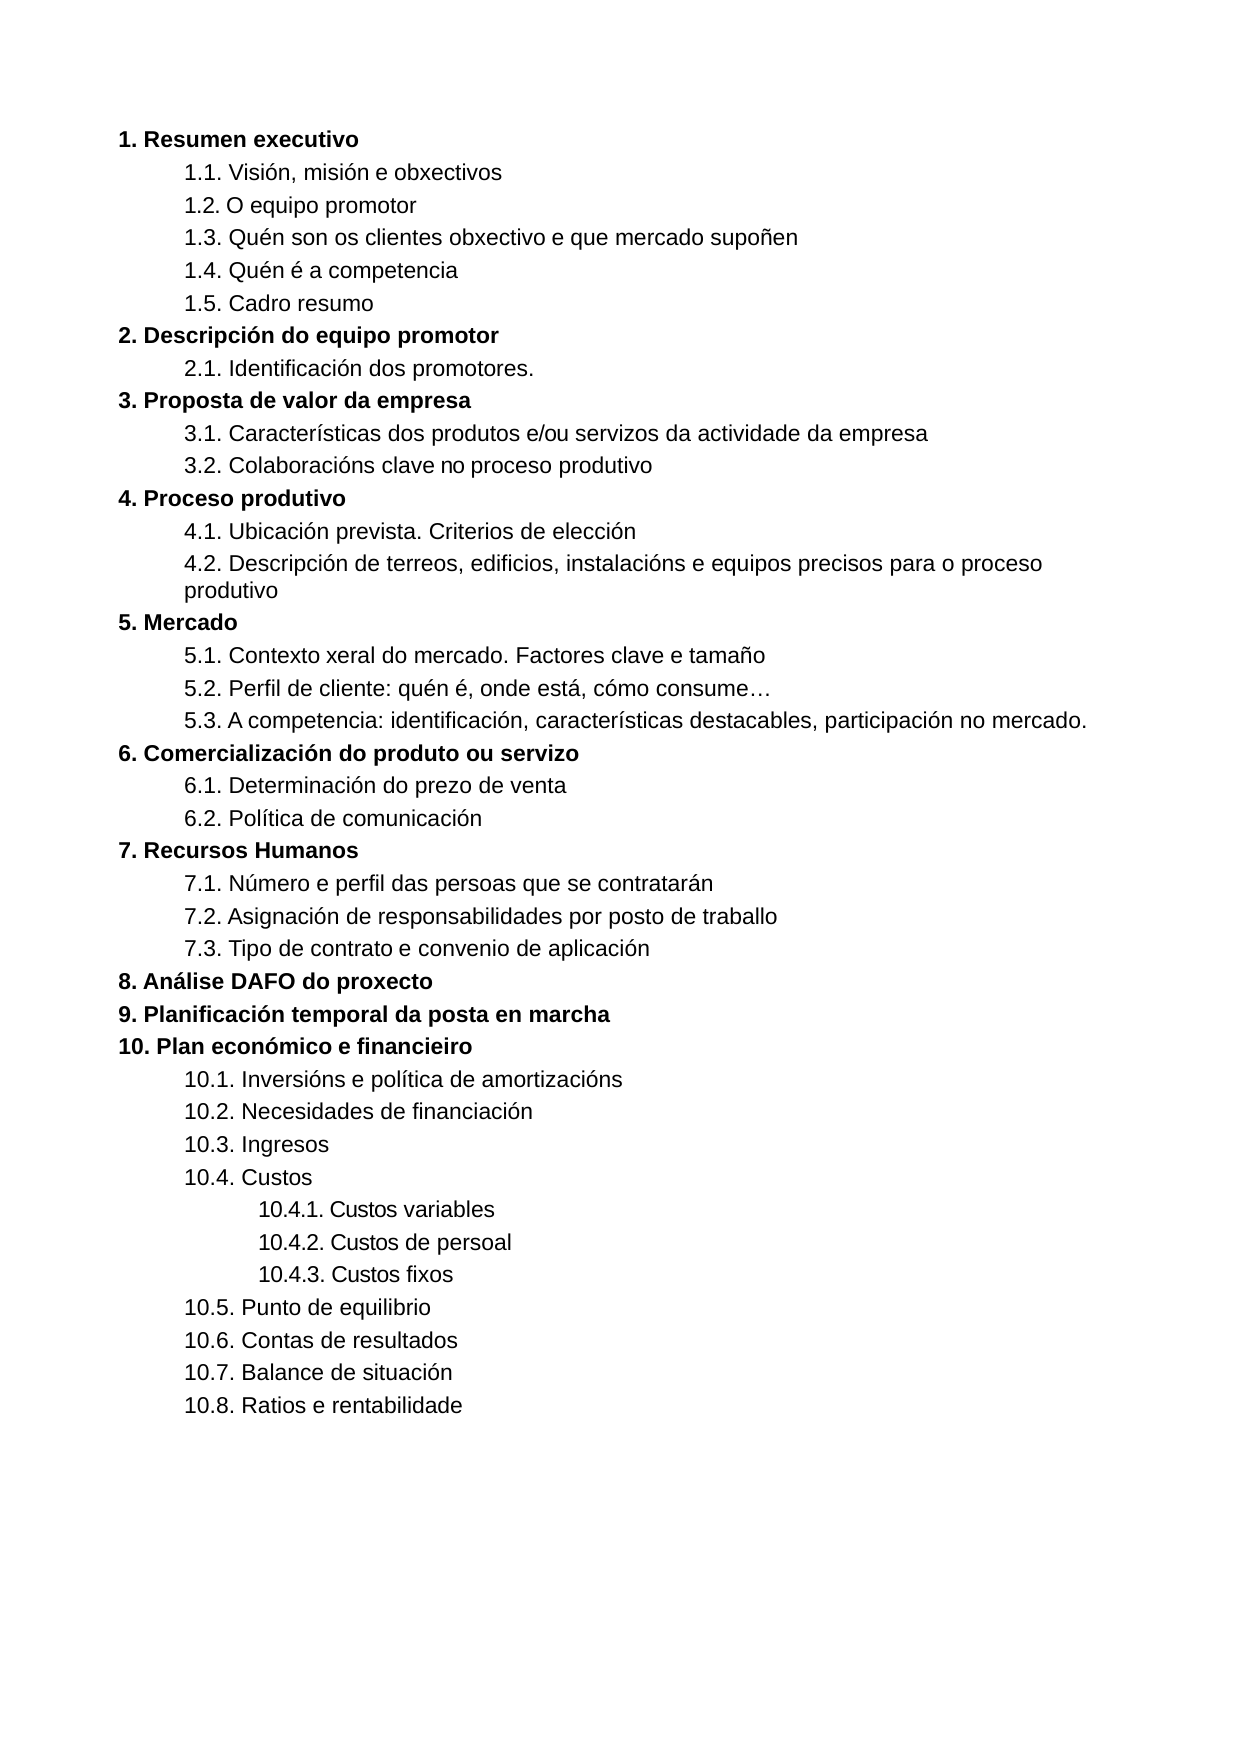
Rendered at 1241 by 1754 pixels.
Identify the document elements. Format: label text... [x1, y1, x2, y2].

text 6. Comercialización do produto ou servizo [118, 740, 1122, 766]
text 7. Recursos Humanos [118, 837, 1122, 864]
text 6.2. Política de comunicación [135, 805, 1122, 831]
text 10.4.2. Custos de persoal [135, 1229, 1122, 1255]
text 10.7. Balance de situación [135, 1359, 1122, 1386]
text 5.3. A competencia: identificación, características destacables, participación no mercado. [135, 707, 1122, 733]
text 1.4. Quén é a competencia [135, 257, 1122, 283]
text 3.1. Características dos produtos e/ou servizos da actividade da empresa [135, 420, 1122, 446]
text 3. Proposta de valor da empresa [118, 387, 1122, 414]
text 7.3. Tipo de contrato e convenio de aplicación [135, 935, 1122, 962]
text 5.2. Perfil de cliente: quén é, onde está, cómo consume… [135, 674, 1122, 701]
text 10.3. Ingresos [135, 1131, 1122, 1157]
text 2. Descripción do equipo promotor [118, 322, 1122, 348]
text 10.8. Ratios e rentabilidade [135, 1392, 1122, 1418]
text 10.2. Necesidades de financiación [135, 1098, 1122, 1125]
text 4.2. Descripción de terreos, edificios, instalacións e equipos precisos para o proceso produtivo [135, 550, 1122, 603]
text 4.1. Ubicación prevista. Criterios de elección [135, 518, 1122, 544]
text 1. Resumen executivo [118, 126, 1122, 153]
text 5.1. Contexto xeral do mercado. Factores clave e tamaño [135, 642, 1122, 668]
text 10.6. Contas de resultados [135, 1327, 1122, 1353]
text 1.1. Visión, misión e obxectivos [135, 159, 1122, 185]
text 10. Plan económico e financieiro [118, 1033, 1122, 1059]
text 10.4. Custos [135, 1163, 1122, 1190]
text 10.4.3. Custos fixos [135, 1261, 1122, 1288]
text 9. Planificación temporal da posta en marcha [118, 1001, 1122, 1027]
text 6.1. Determinación do prezo de venta [135, 772, 1122, 799]
text 10.5. Punto de equilibrio [135, 1294, 1122, 1320]
text 1.3. Quén son os clientes obxectivo e que mercado supoñen [135, 224, 1122, 251]
text 10.4.1. Custos variables [135, 1196, 1122, 1222]
text 10.1. Inversións e política de amortizacións [135, 1066, 1122, 1092]
text 2.1. Identificación dos promotores. [135, 355, 1122, 381]
text 5. Mercado [118, 609, 1122, 636]
text 8. Análise DAFO do proxecto [118, 968, 1122, 994]
text 3.2. Colaboracións clave no proceso produtivo [135, 452, 1122, 479]
text 7.1. Número e perfil das persoas que se contratarán [135, 870, 1122, 896]
text 7.2. Asignación de responsabilidades por posto de traballo [135, 903, 1122, 929]
text 1.5. Cadro resumo [135, 289, 1122, 316]
text 4. Proceso produtivo [118, 485, 1122, 511]
text 1.2. O equipo promotor [135, 192, 1122, 218]
